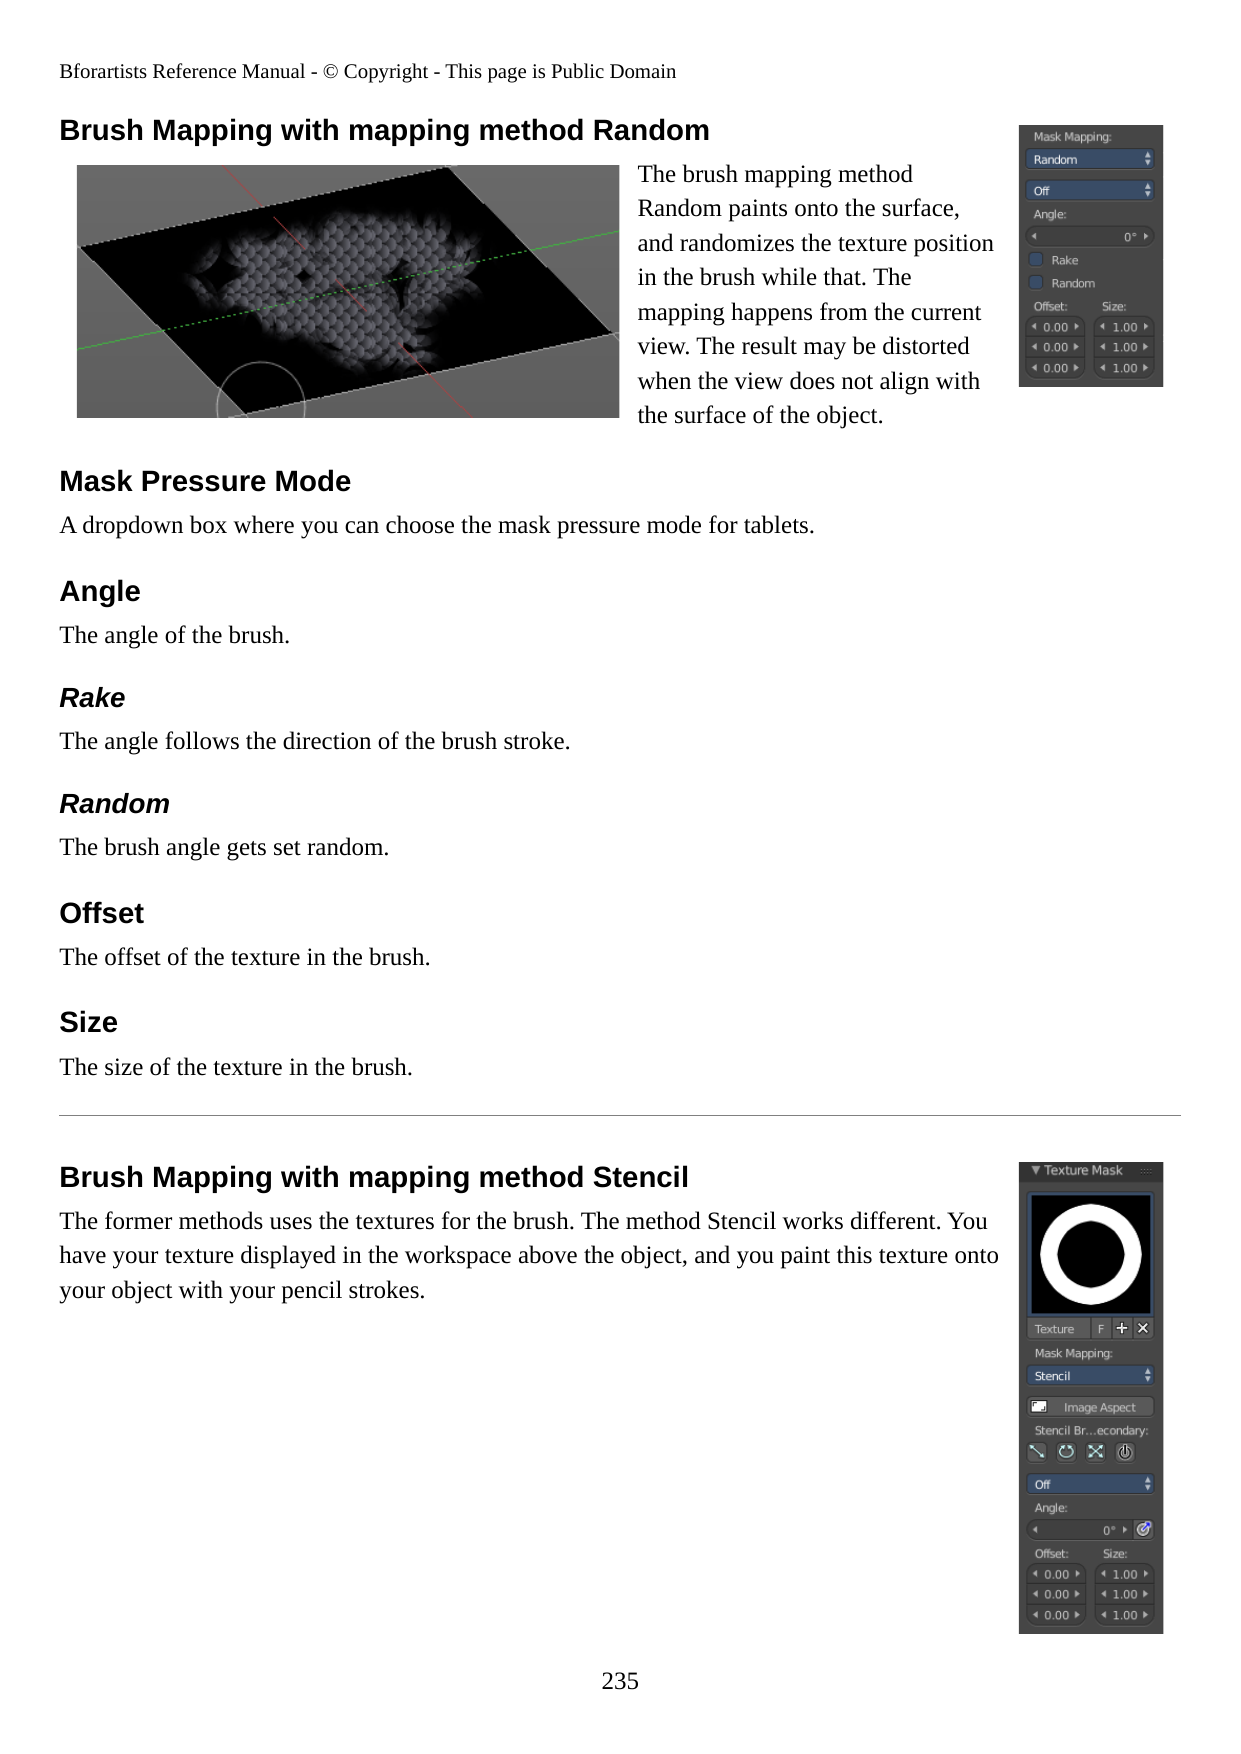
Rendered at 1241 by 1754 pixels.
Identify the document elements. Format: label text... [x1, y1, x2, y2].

picture [76, 165, 620, 418]
subtitle Rake [59, 682, 1181, 713]
subtitle Brush Mapping with mapping method Random [59, 113, 1181, 146]
text The brush mapping method Random paints onto the surface, and randomizes the texture position in the brush while that. The mapping happens from the current view. The result may be distorted when the view does not align with the surface of the object. [59, 159, 1181, 429]
text The angle follows the direction of the brush stroke. [59, 726, 1181, 755]
subtitle Mask Pressure Mode [59, 464, 1181, 498]
subtitle Offset [59, 896, 1181, 929]
text The former methods uses the textures for the brush. The method Stencil works different. You have your texture displayed in the workspace above the object, and you paint this texture onto your object with your pencil strokes. [59, 1206, 1018, 1303]
picture [1018, 125, 1164, 387]
picture [1018, 1162, 1164, 1634]
text The angle of the brush. [59, 620, 1181, 649]
text The brush angle gets set random. [59, 832, 1181, 861]
subtitle Angle [59, 574, 1181, 607]
subtitle Brush Mapping with mapping method Stencil [59, 1159, 1181, 1193]
text The size of the texture in the brush. [59, 1052, 1181, 1080]
text A dropdown box where you can choose the mask pressure mode for tablets. [59, 510, 1181, 539]
subtitle Size [59, 1005, 1181, 1039]
subtitle Random [59, 787, 1181, 819]
text The offset of the texture in the brush. [59, 942, 1181, 971]
